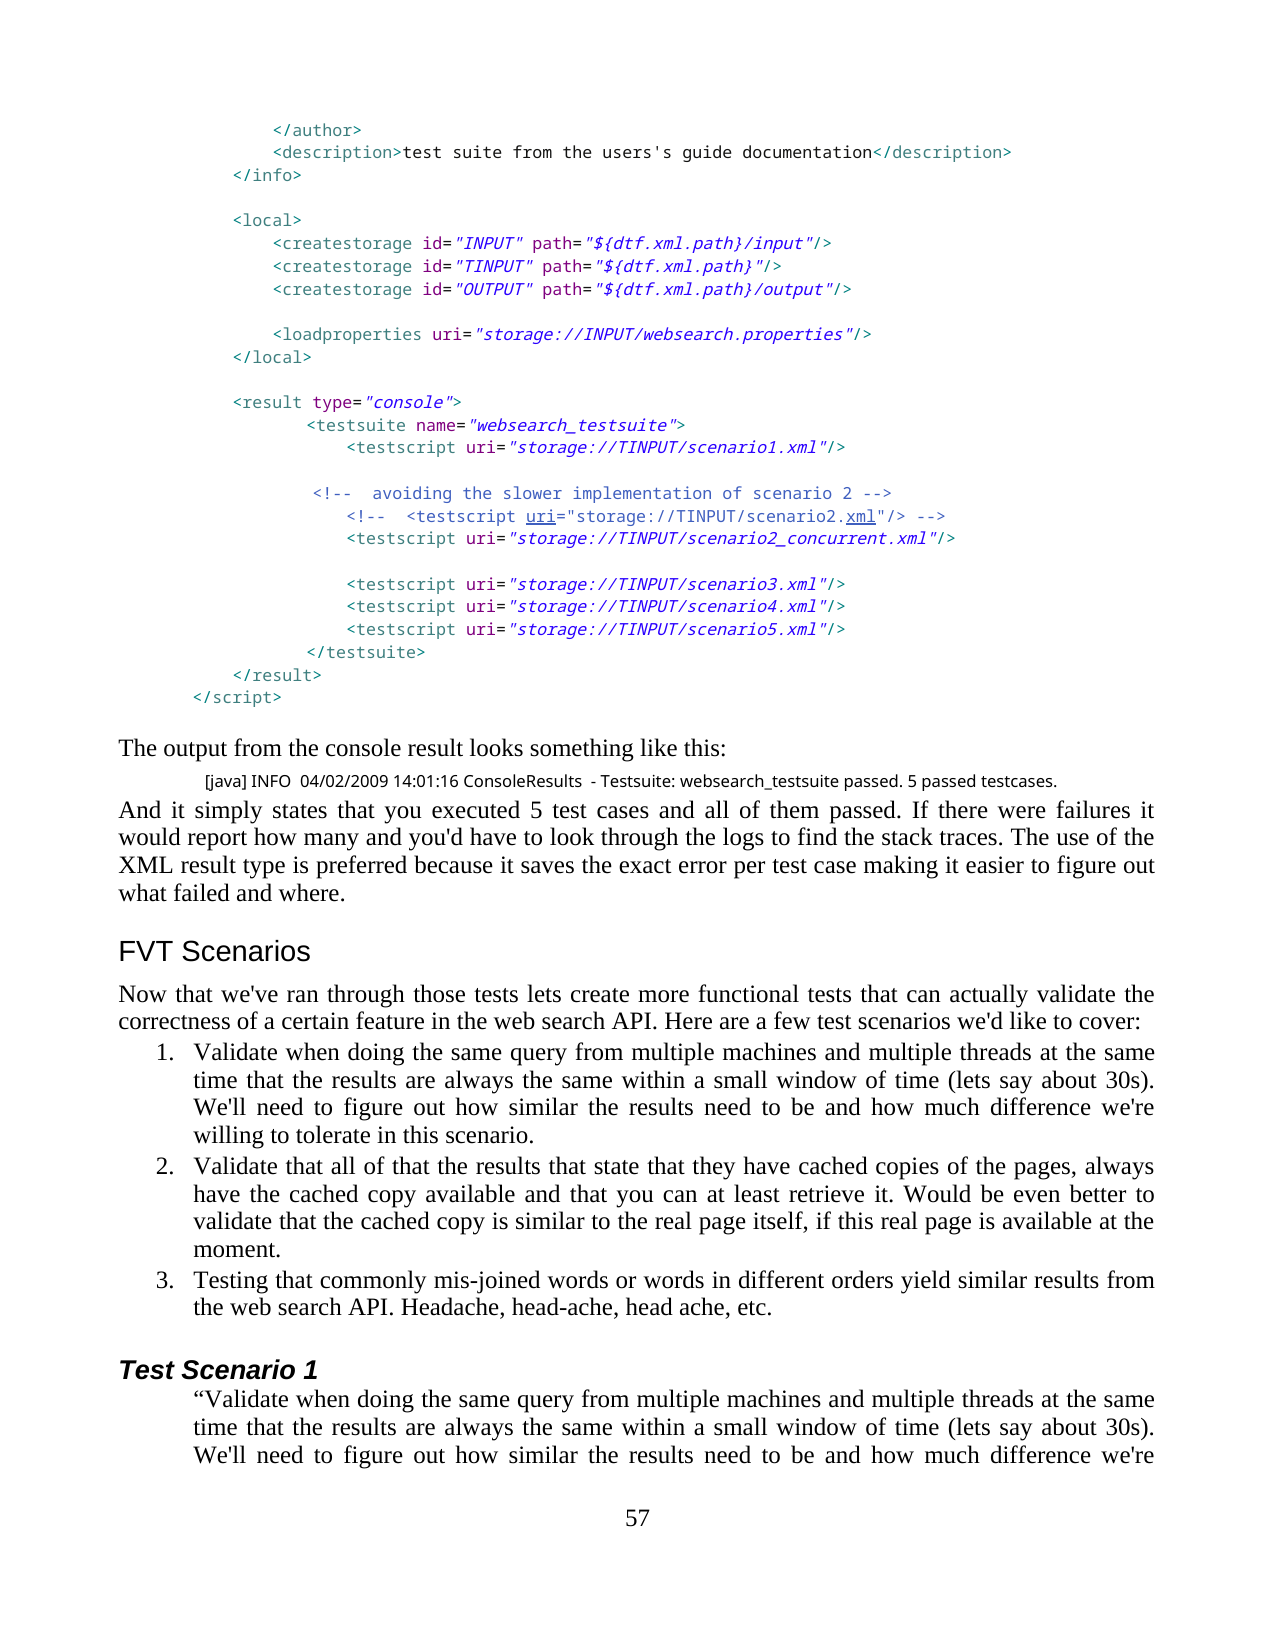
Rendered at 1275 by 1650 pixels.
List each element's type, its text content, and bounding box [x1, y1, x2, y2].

text <testscript uri="storage://TINPUT/scenario3.xml"/> [192, 572, 1157, 595]
text </script> [192, 686, 1157, 708]
text <testscript uri="storage://TINPUT/scenario4.xml"/> [192, 595, 1157, 618]
text <local> [192, 209, 1157, 232]
list Testing that commonly mis-joined words or words in different orders yield similar results from the web search API. Headache, head-ache, head ache, etc. [156, 1266, 1157, 1321]
text [java] INFO 04/02/2009 14:01:16 ConsoleResults - Testsuite: websearch_testsuite passed. 5 passed testcases. [192, 765, 1157, 793]
text <createstorage id="OUTPUT" path="${dtf.xml.path}/output"/> [192, 277, 1157, 300]
list “Validate when doing the same query from multiple machines and multiple threads at the same time that the results are always the same within a small window of time (lets say about 30s). We'll need to figure out how similar the results need to be and how much difference we're [156, 1385, 1157, 1468]
text <testsuite name="websearch_testsuite"> [192, 413, 1157, 436]
text </result> [192, 663, 1157, 686]
text </author> [192, 118, 1157, 141]
text <!-- avoiding the slower implementation of scenario 2 --> [192, 481, 1157, 504]
list Validate that all of that the results that state that they have cached copies of the pages, always have the cached copy available and that you can at least retrieve it. Would be even better to validate that the cached copy is similar to the real page itself, if this real page is available at the moment. [156, 1152, 1157, 1263]
text <createstorage id="INPUT" path="${dtf.xml.path}/input"/> [192, 232, 1157, 254]
text <testscript uri="storage://TINPUT/scenario2_concurrent.xml"/> [192, 527, 1157, 549]
text <loadproperties uri="storage://INPUT/websearch.properties"/> [192, 322, 1157, 345]
subtitle FVT Scenarios [118, 934, 1157, 967]
text <createstorage id="TINPUT" path="${dtf.xml.path}"/> [192, 254, 1157, 277]
text <testscript uri="storage://TINPUT/scenario1.xml"/> [192, 436, 1157, 459]
list Validate when doing the same query from multiple machines and multiple threads at the same time that the results are always the same within a small window of time (lets say about 30s). We'll need to figure out how similar the results need to be and how much difference we're willing to tolerate in this scenario. [156, 1038, 1157, 1149]
text And it simply states that you executed 5 test cases and all of them passed. If there were failures it would report how many and you'd have to look through the logs to find the stack traces. The use of the XML result type is preferred because it saves the exact error per test case making it easier to figure out what failed and where. [118, 796, 1157, 907]
text The output from the console result looks something like this: [118, 734, 1157, 762]
text <!-- <testscript uri="storage://TINPUT/scenario2.xml"/> --> [192, 504, 1157, 527]
subtitle Test Scenario 1 [118, 1355, 1157, 1385]
text </local> [192, 345, 1157, 368]
text </info> [192, 163, 1157, 186]
text <result type="console"> [192, 391, 1157, 413]
text <testscript uri="storage://TINPUT/scenario5.xml"/> [192, 618, 1157, 640]
text Now that we've ran through those tests lets create more functional tests that can actually validate the correctness of a certain feature in the web search API. Here are a few test scenarios we'd like to cover: [118, 980, 1157, 1035]
text </testsuite> [192, 640, 1157, 663]
text <description>test suite from the users's guide documentation</description> [192, 141, 1157, 163]
